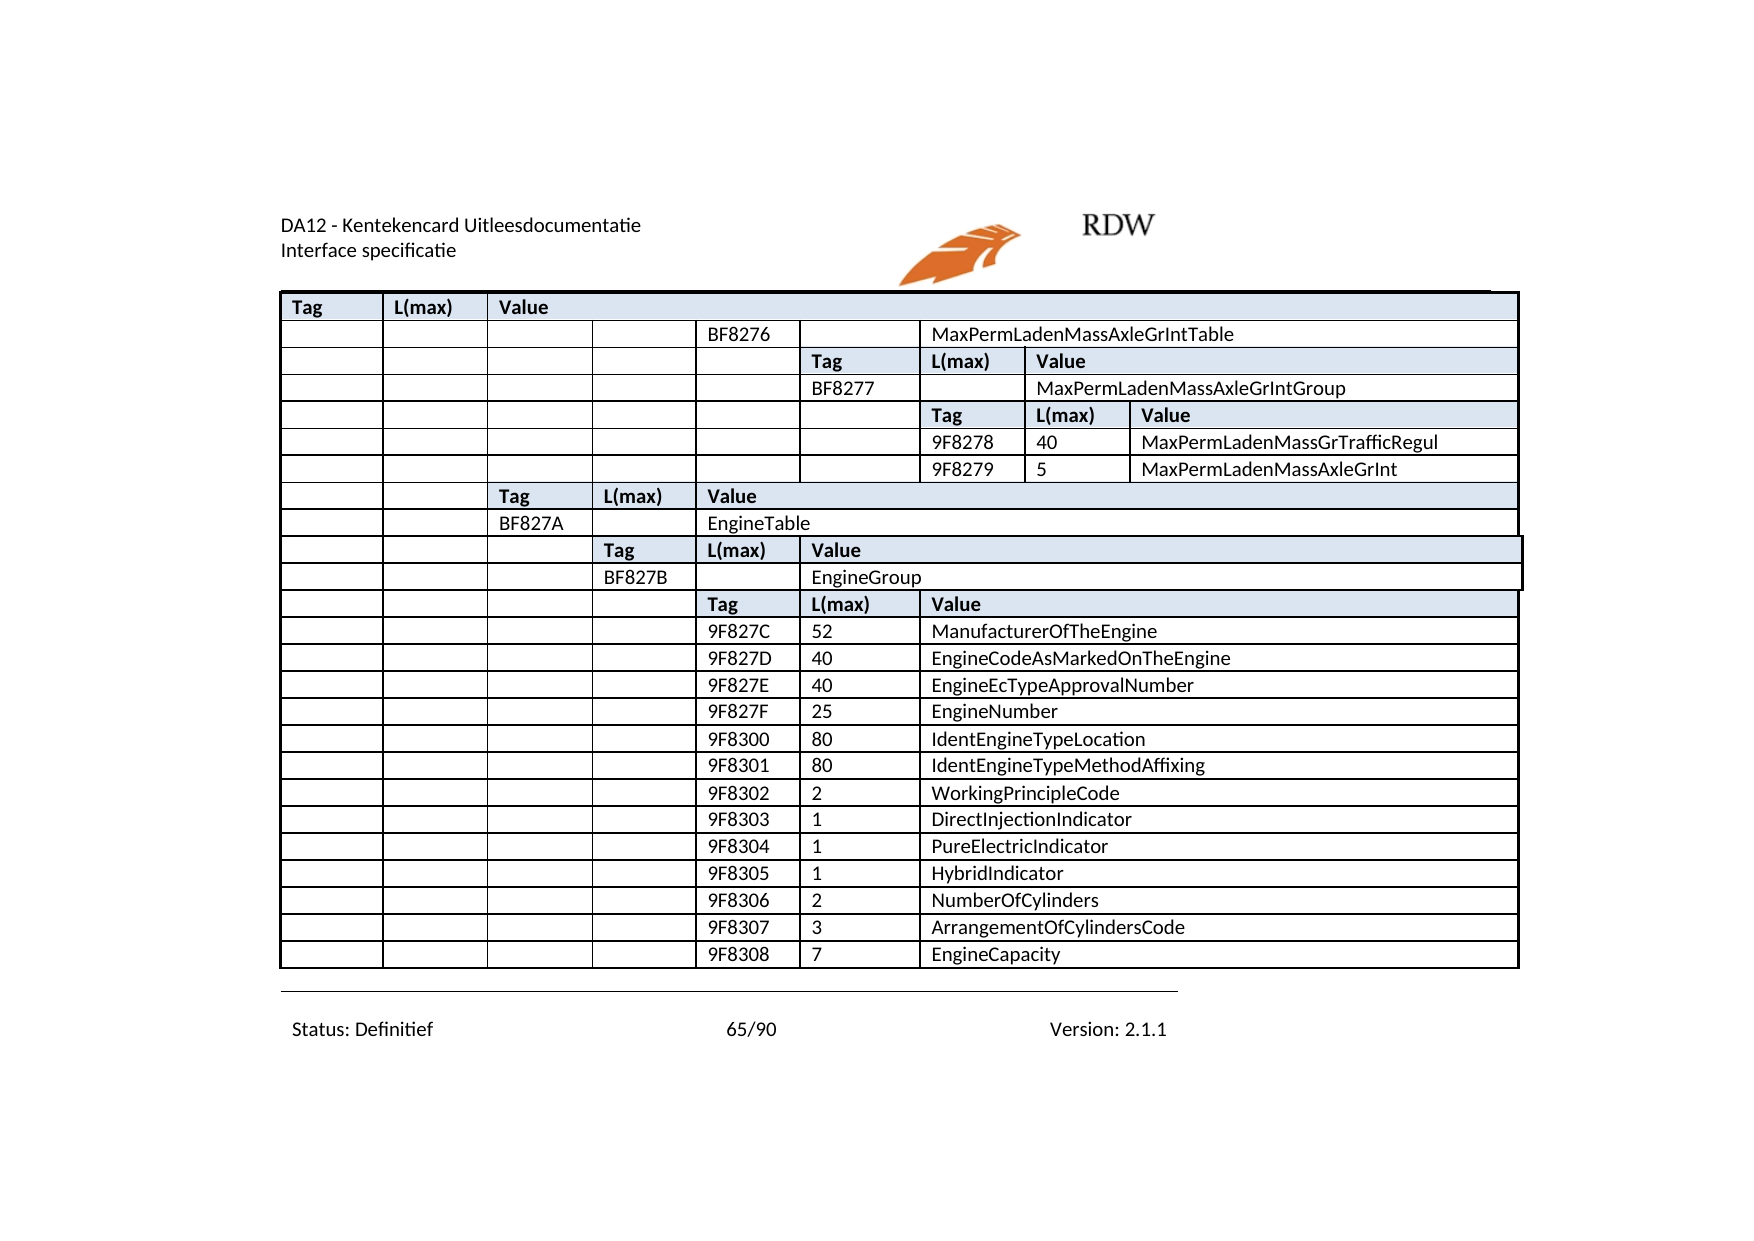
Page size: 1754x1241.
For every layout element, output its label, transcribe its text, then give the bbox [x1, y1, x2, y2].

table_cell 40 [1026, 429, 1129, 454]
table_cell [921, 375, 1024, 400]
table_cell [593, 645, 695, 670]
table_cell [282, 510, 382, 535]
table_cell [384, 375, 487, 400]
table_cell [282, 591, 382, 616]
table_cell [488, 402, 592, 427]
table_cell [282, 834, 382, 859]
table_cell [1523, 400, 1528, 427]
table_cell 1 [801, 807, 919, 832]
table_cell [593, 834, 695, 859]
table_cell [593, 942, 695, 967]
table_cell [1528, 886, 1533, 913]
table_cell [488, 807, 592, 832]
table_cell [282, 861, 382, 886]
table_cell 9F8307 [697, 915, 799, 940]
table_cell [384, 348, 487, 373]
table_cell 25 [801, 699, 919, 724]
table_cell [384, 429, 487, 454]
table_cell [1528, 778, 1533, 805]
table_cell ManufacturerOfTheEngine [921, 618, 1517, 643]
table_cell [488, 915, 592, 940]
table_cell MaxPermLadenMassAxleGrIntTable [921, 321, 1517, 346]
table_cell [1528, 751, 1533, 778]
table_cell 5 [1026, 456, 1129, 481]
table_cell [1523, 886, 1528, 913]
table_cell BF8277 [801, 375, 919, 400]
table_cell [282, 618, 382, 643]
table_cell [1523, 643, 1528, 670]
table_header Value [488, 294, 1517, 319]
table_cell [282, 915, 382, 940]
table_cell [593, 699, 695, 724]
table_cell 9F8302 [697, 780, 799, 805]
table_cell [593, 429, 695, 454]
table_cell Tag [593, 537, 695, 562]
table_cell IdentEngineTypeLocation [921, 726, 1517, 751]
table_cell 9F827C [697, 618, 799, 643]
table_cell EngineTable [697, 510, 1517, 535]
table_cell [593, 888, 695, 913]
table_cell [282, 888, 382, 913]
table_cell [593, 726, 695, 751]
table_cell [1528, 859, 1533, 886]
table_cell [1528, 320, 1533, 346]
table_cell 9F827E [697, 672, 799, 697]
table_cell [1523, 481, 1528, 508]
table_cell [282, 483, 382, 508]
table_cell Value [1131, 402, 1517, 427]
table_cell [1528, 643, 1533, 670]
table_cell [282, 942, 382, 967]
table_cell 9F827F [697, 699, 799, 724]
table_cell [384, 780, 487, 805]
table_cell [488, 321, 592, 346]
table_cell [384, 888, 487, 913]
table_cell [488, 780, 592, 805]
table_cell 9F8301 [697, 753, 799, 778]
table_cell [488, 861, 592, 886]
table_cell [384, 942, 487, 967]
table_cell [1523, 589, 1528, 616]
table_cell IdentEngineTypeMethodAffixing [921, 753, 1517, 778]
table_cell [488, 672, 592, 697]
table_cell [1523, 428, 1528, 454]
table_cell [1523, 320, 1528, 346]
table_cell [1528, 805, 1533, 832]
table_cell [1528, 589, 1533, 616]
table_cell L(max) [801, 591, 919, 616]
table_cell [593, 402, 695, 427]
table_cell PureElectricIndicator [921, 834, 1517, 859]
table_cell 9F8279 [921, 456, 1024, 481]
table_cell [282, 402, 382, 427]
table_cell [384, 564, 487, 589]
table_cell [282, 726, 382, 751]
table_cell [593, 915, 695, 940]
table_cell EngineCapacity [921, 942, 1517, 967]
table_cell [384, 456, 487, 481]
table_cell [488, 726, 592, 751]
table_cell [1524, 535, 1528, 562]
table_cell [1528, 832, 1533, 859]
table_cell [384, 915, 487, 940]
table_cell EngineCodeAsMarkedOnTheEngine [921, 645, 1517, 670]
table_cell L(max) [921, 348, 1024, 373]
table_cell [1528, 428, 1533, 454]
table_cell [1523, 913, 1528, 940]
table_cell [593, 348, 695, 373]
table_cell [384, 861, 487, 886]
table_cell 7 [801, 942, 919, 967]
table_cell [384, 753, 487, 778]
table_cell [488, 591, 592, 616]
table_cell [593, 375, 695, 400]
table_cell [384, 699, 487, 724]
table_cell [1528, 535, 1533, 562]
table_cell L(max) [697, 537, 799, 562]
table_header [1523, 291, 1528, 319]
table_cell [1523, 832, 1528, 859]
table_cell [593, 618, 695, 643]
table_cell [488, 942, 592, 967]
table_cell [593, 861, 695, 886]
table_cell BF827A [488, 510, 592, 535]
table_cell 9F8278 [921, 429, 1024, 454]
table_cell [1523, 346, 1528, 373]
table_cell [282, 321, 382, 346]
table_cell [384, 807, 487, 832]
table_cell [384, 591, 487, 616]
table_cell Tag [697, 591, 799, 616]
table_cell [697, 429, 799, 454]
table_header Tag [282, 294, 382, 319]
table_cell [801, 456, 919, 481]
table_cell [697, 375, 799, 400]
table_cell EngineEcTypeApprovalNumber [921, 672, 1517, 697]
table_cell L(max) [1026, 402, 1129, 427]
table_cell [1528, 913, 1533, 940]
table_cell [1523, 751, 1528, 778]
table_cell [282, 645, 382, 670]
table_cell [488, 645, 592, 670]
table_cell [488, 564, 592, 589]
table_cell 9F8304 [697, 834, 799, 859]
table_cell [593, 321, 695, 346]
table_cell [593, 780, 695, 805]
table_cell [697, 402, 799, 427]
table_cell 3 [801, 915, 919, 940]
table_cell [282, 807, 382, 832]
table_cell [1528, 481, 1533, 508]
table_cell [593, 456, 695, 481]
table_cell [1528, 454, 1533, 481]
table_cell [488, 618, 592, 643]
table_cell [282, 537, 382, 562]
table_cell [801, 321, 919, 346]
table_header L(max) [384, 294, 487, 319]
table_cell 1 [801, 861, 919, 886]
table_cell [1528, 616, 1533, 643]
table_cell [1528, 346, 1533, 373]
table_cell [1528, 508, 1533, 535]
table_cell [488, 375, 592, 400]
table_cell NumberOfCylinders [921, 888, 1517, 913]
table_cell Value [921, 591, 1517, 616]
table_cell Tag [801, 348, 919, 373]
table_cell MaxPermLadenMassAxleGrIntGroup [1026, 375, 1517, 400]
table_cell [593, 672, 695, 697]
table_cell EngineGroup [801, 564, 1521, 589]
table_cell [1523, 778, 1528, 805]
table_cell [697, 564, 799, 589]
table_cell [384, 834, 487, 859]
table_cell [384, 321, 487, 346]
table_cell [488, 429, 592, 454]
table_cell [384, 726, 487, 751]
table_cell [282, 348, 382, 373]
table_cell 9F8306 [697, 888, 799, 913]
table_cell 2 [801, 780, 919, 805]
table_cell [488, 699, 592, 724]
table_cell 9F8303 [697, 807, 799, 832]
table_cell [384, 537, 487, 562]
table_cell [1523, 374, 1528, 400]
table_cell [282, 375, 382, 400]
table_cell [1528, 374, 1533, 400]
table_cell [1523, 940, 1528, 967]
table_cell [384, 483, 487, 508]
table_cell [801, 429, 919, 454]
table_header [1528, 291, 1533, 319]
table_cell [1523, 724, 1528, 751]
table_cell [282, 456, 382, 481]
table_cell 40 [801, 645, 919, 670]
table_cell Value [801, 537, 1521, 562]
table_cell [1528, 400, 1533, 427]
table_cell [1528, 562, 1533, 589]
table_cell [282, 753, 382, 778]
table_cell [1523, 697, 1528, 724]
table_cell [801, 402, 919, 427]
table_cell [1523, 508, 1528, 535]
table_cell [593, 753, 695, 778]
table_cell 9F827D [697, 645, 799, 670]
table_cell [1524, 562, 1528, 589]
table_cell WorkingPrincipleCode [921, 780, 1517, 805]
table_cell [1528, 670, 1533, 697]
table_cell Value [1026, 348, 1517, 373]
table_cell DirectInjectionIndicator [921, 807, 1517, 832]
table_cell ArrangementOfCylindersCode [921, 915, 1517, 940]
table_cell 9F8308 [697, 942, 799, 967]
table_cell [384, 402, 487, 427]
table_cell [1523, 616, 1528, 643]
table_cell 9F8300 [697, 726, 799, 751]
table_cell 1 [801, 834, 919, 859]
table_cell [282, 672, 382, 697]
table_cell Value [697, 483, 1517, 508]
table_cell BF8276 [697, 321, 799, 346]
table_cell [488, 348, 592, 373]
table_cell [282, 429, 382, 454]
table_cell [384, 672, 487, 697]
table_cell [488, 834, 592, 859]
table_cell [488, 888, 592, 913]
table_cell [384, 645, 487, 670]
table_cell [593, 591, 695, 616]
table_cell [1523, 454, 1528, 481]
table_cell 80 [801, 753, 919, 778]
table_cell HybridIndicator [921, 861, 1517, 886]
table_cell [384, 510, 487, 535]
table_cell 80 [801, 726, 919, 751]
table_cell [282, 699, 382, 724]
table_cell [1523, 859, 1528, 886]
table_cell [384, 618, 487, 643]
table_cell L(max) [593, 483, 695, 508]
table_cell [697, 348, 799, 373]
table_cell [1528, 940, 1533, 967]
table_cell [488, 753, 592, 778]
table_cell [1523, 805, 1528, 832]
table_cell Tag [488, 483, 592, 508]
table_cell 2 [801, 888, 919, 913]
table_cell MaxPermLadenMassGrTrafficRegul [1131, 429, 1517, 454]
table_cell 40 [801, 672, 919, 697]
table_cell [1528, 724, 1533, 751]
table_cell [1528, 697, 1533, 724]
table_cell 52 [801, 618, 919, 643]
table_cell [488, 456, 592, 481]
table_cell [282, 564, 382, 589]
table_cell [282, 780, 382, 805]
table_cell [488, 537, 592, 562]
table_cell MaxPermLadenMassAxleGrInt [1131, 456, 1517, 481]
table_cell Tag [921, 402, 1024, 427]
table_cell BF827B [593, 564, 695, 589]
table_cell [697, 456, 799, 481]
table_cell [1523, 670, 1528, 697]
table_cell EngineNumber [921, 699, 1517, 724]
table_cell 9F8305 [697, 861, 799, 886]
table_cell [593, 807, 695, 832]
table_cell [593, 510, 695, 535]
